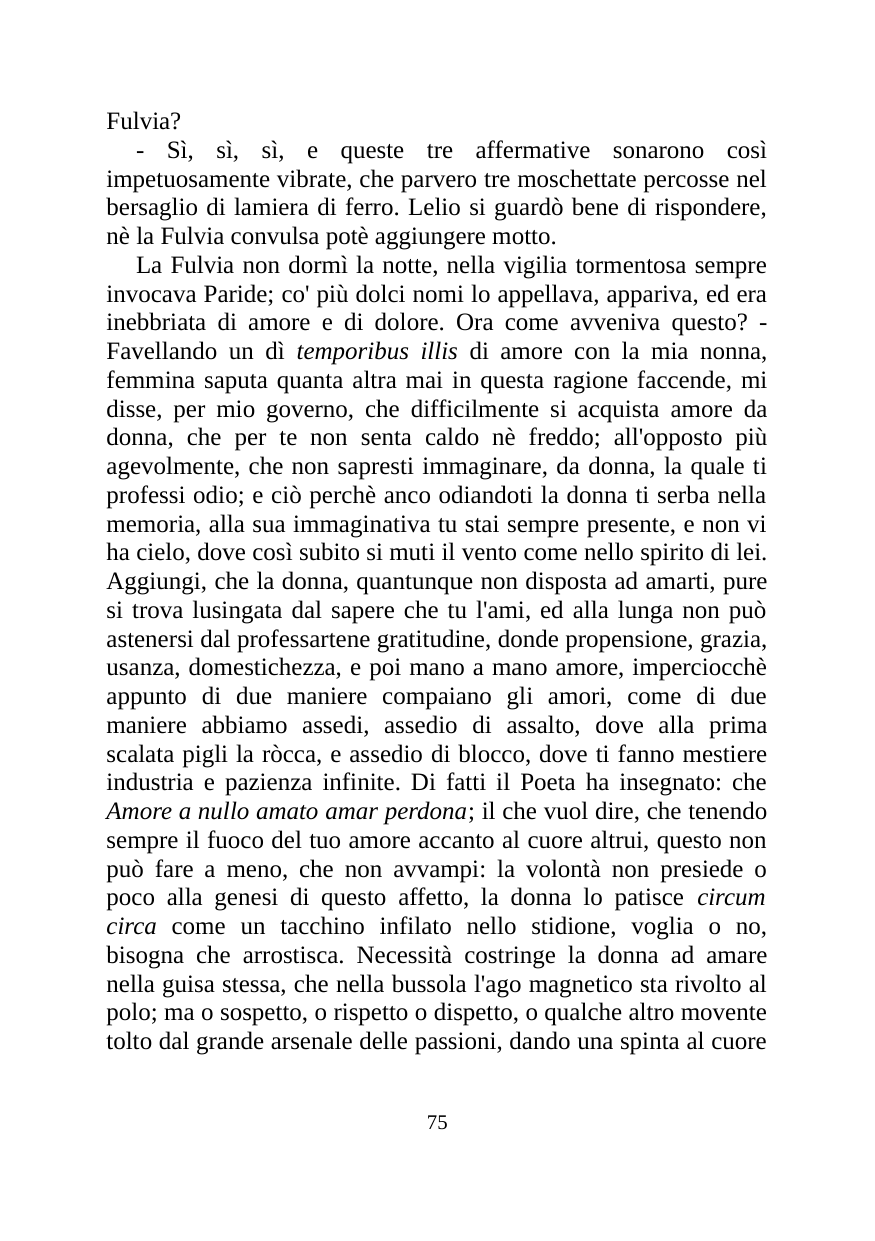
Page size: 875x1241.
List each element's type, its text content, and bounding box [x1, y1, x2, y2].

text Fulvia? [106, 106, 768, 135]
text - Sì, sì, sì, e queste tre affermative sonarono così impetuosamente vibrate, che parvero tre moschettate percosse nel bersaglio di lamiera di ferro. Lelio si guardò bene di rispondere, nè la Fulvia convulsa potè aggiungere motto. [106, 135, 768, 250]
text La Fulvia non dormì la notte, nella vigilia tormentosa sempre invocava Paride; co' più dolci nomi lo appellava, appariva, ed era inebbriata di amore e di dolore. Ora come avveniva questo? - Favellando un dì temporibus illis di amore con la mia nonna, femmina saputa quanta altra mai in questa ragione faccende, mi disse, per mio governo, che difficilmente si acquista amore da donna, che per te non senta caldo nè freddo; all'opposto più agevolmente, che non sapresti immaginare, da donna, la quale ti professi odio; e ciò perchè anco odiandoti la donna ti serba nella memoria, alla sua immaginativa tu stai sempre presente, e non vi ha cielo, dove così subito si muti il vento come nello spirito di lei. Aggiungi, che la donna, quantunque non disposta ad amarti, pure si trova lusingata dal sapere che tu l'ami, ed alla lunga non può astenersi dal professartene gratitudine, donde propensione, grazia, usanza, domestichezza, e poi mano a mano amore, imperciocchè appunto di due maniere compaiano gli amori, come di due maniere abbiamo assedi, assedio di assalto, dove alla prima scalata pigli la ròcca, e assedio di blocco, dove ti fanno mestiere industria e pazienza infinite. Di fatti il Poeta ha insegnato: che Amore a nullo amato amar perdona; il che vuol dire, che tenendo sempre il fuoco del tuo amore accanto al cuore altrui, questo non può fare a meno, che non avvampi: la volontà non presiede o poco alla genesi di questo affetto, la donna lo patisce circum circa come un tacchino infilato nello stidione, voglia o no, bisogna che arrostisca. Necessità costringe la donna ad amare nella guisa stessa, che nella bussola l'ago magnetico sta rivolto al polo; ma o sospetto, o rispetto o dispetto, o qualche altro movente tolto dal grande arsenale delle passioni, dando una spinta al cuore [106, 250, 768, 1055]
